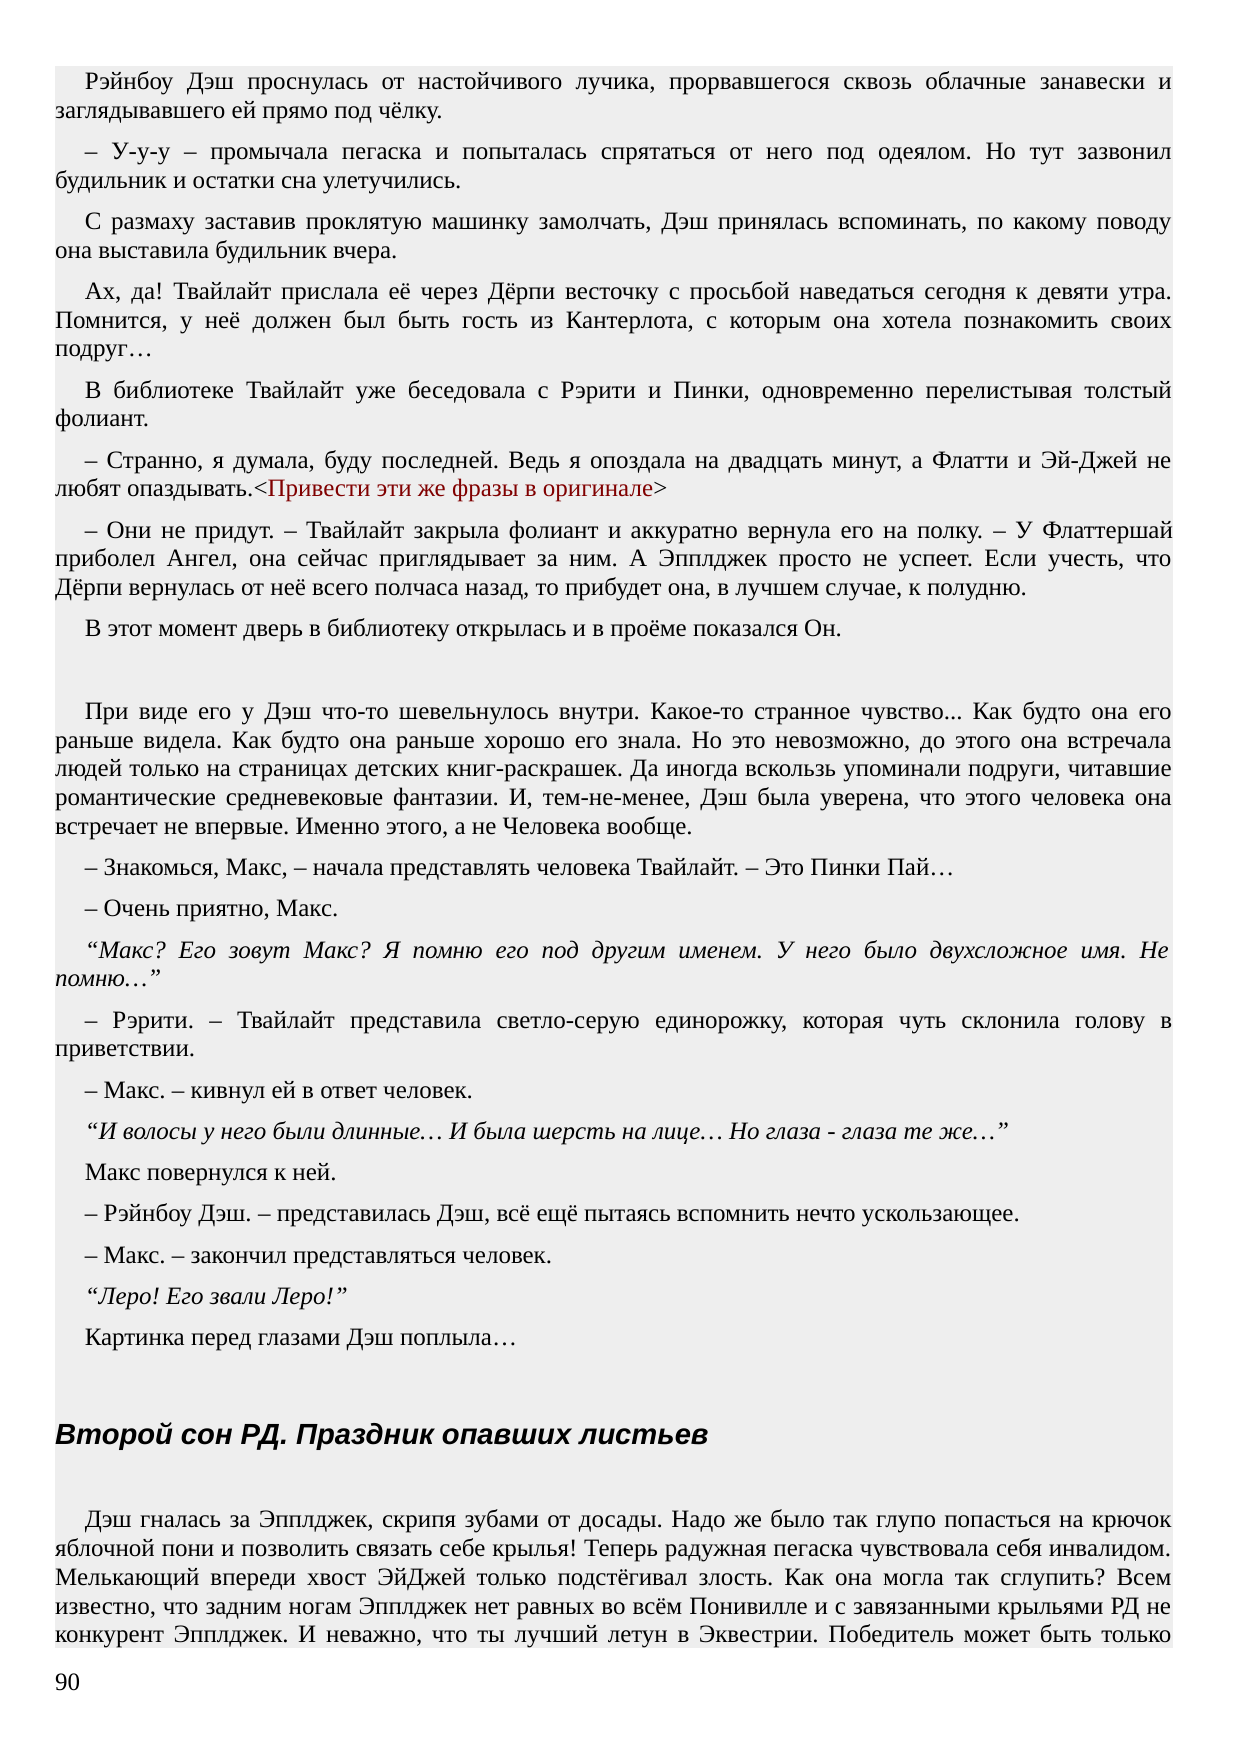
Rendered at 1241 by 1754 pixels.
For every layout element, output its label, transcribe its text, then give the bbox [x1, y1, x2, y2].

text – Они не придут. – Твайлайт закрыла фолиант и аккуратно вернула его на полку. – У Флаттершай приболел Ангел, она сейчас приглядывает за ним. А Эпплджек просто не успеет. Если учесть, что Дёрпи вернулась от неё всего полчаса назад, то прибудет она, в лучшем случае, к полудню. [55, 515, 1173, 601]
text – У-у-у – промычала пегаска и попыталась спрятаться от него под одеялом. Но тут зазвонил будильник и остатки сна улетучились. [55, 136, 1173, 193]
text “Леро! Его звали Леро!” [55, 1281, 1173, 1310]
text – Очень приятно, Макс. [55, 893, 1173, 922]
text Дэш гналась за Эпплджек, скрипя зубами от досады. Надо же было так глупо попасться на крючок яблочной пони и позволить связать себе крылья! Теперь радужная пегаска чувствовала себя инвалидом. Мелькающий впереди хвост ЭйДжей только подстёгивал злость. Как она могла так сглупить? Всем известно, что задним ногам Эпплджек нет равных во всём Понивилле и с завязанными крыльями РД не конкурент Эпплджек. И неважно, что ты лучший летун в Эквестрии. Победитель может быть только [55, 1504, 1173, 1648]
text Макс повернулся к ней. [55, 1157, 1173, 1186]
text – Рэйнбоу Дэш. – представилась Дэш, всё ещё пытаясь вспомнить нечто ускользающее. [55, 1198, 1173, 1227]
text – Знакомься, Макс, – начала представлять человека Твайлайт. – Это Пинки Пай… [55, 852, 1173, 881]
text Ах, да! Твайлайт прислала её через Дёрпи весточку с просьбой наведаться сегодня к девяти утра. Помнится, у неё должен был быть гость из Кантерлота, с которым она хотела познакомить своих подруг… [55, 276, 1173, 362]
text При виде его у Дэш что-то шевельнулось внутри. Какое-то странное чувство... Как будто она его раньше видела. Как будто она раньше хорошо его знала. Но это невозможно, до этого она встречала людей только на страницах детских книг-раскрашек. Да иногда вскользь упоминали подруги, читавшие романтические средневековые фантазии. И, тем-не-менее, Дэш была уверена, что этого человека она встречает не впервые. Именно этого, а не Человека вообще. [55, 696, 1173, 840]
text – Рэрити. – Твайлайт представила светло-серую единорожку, которая чуть склонила голову в приветствии. [55, 1005, 1173, 1062]
subtitle Второй сон РД. Праздник опавших листьев [55, 1417, 1173, 1451]
text “И волосы у него были длинные… И была шерсть на лице… Но глаза - глаза те же…” [55, 1116, 1173, 1145]
text С размаху заставив проклятую машинку замолчать, Дэш принялась вспоминать, по какому поводу она выставила будильник вчера. [55, 206, 1173, 263]
text “Макс? Его зовут Макс? Я помню его под другим именем. У него было двухсложное имя. Не помню…” [55, 935, 1173, 992]
text – Странно, я думала, буду последней. Ведь я опоздала на двадцать минут, а Флатти и Эй-Джей не любят опаздывать.<Привести эти же фразы в оригинале> [55, 445, 1173, 502]
text – Макс. – кивнул ей в ответ человек. [55, 1075, 1173, 1103]
text В библиотеке Твайлайт уже беседовала с Рэрити и Пинки, одновременно перелистывая толстый фолиант. [55, 375, 1173, 432]
text Картинка перед глазами Дэш поплыла… [55, 1322, 1173, 1351]
text В этот момент дверь в библиотеку открылась и в проёме показался Он. [55, 613, 1173, 642]
text – Макс. – закончил представляться человек. [55, 1240, 1173, 1268]
text Рэйнбоу Дэш проснулась от настойчивого лучика, прорвавшегося сквозь облачные занавески и заглядывавшего ей прямо под чёлку. [55, 66, 1173, 123]
